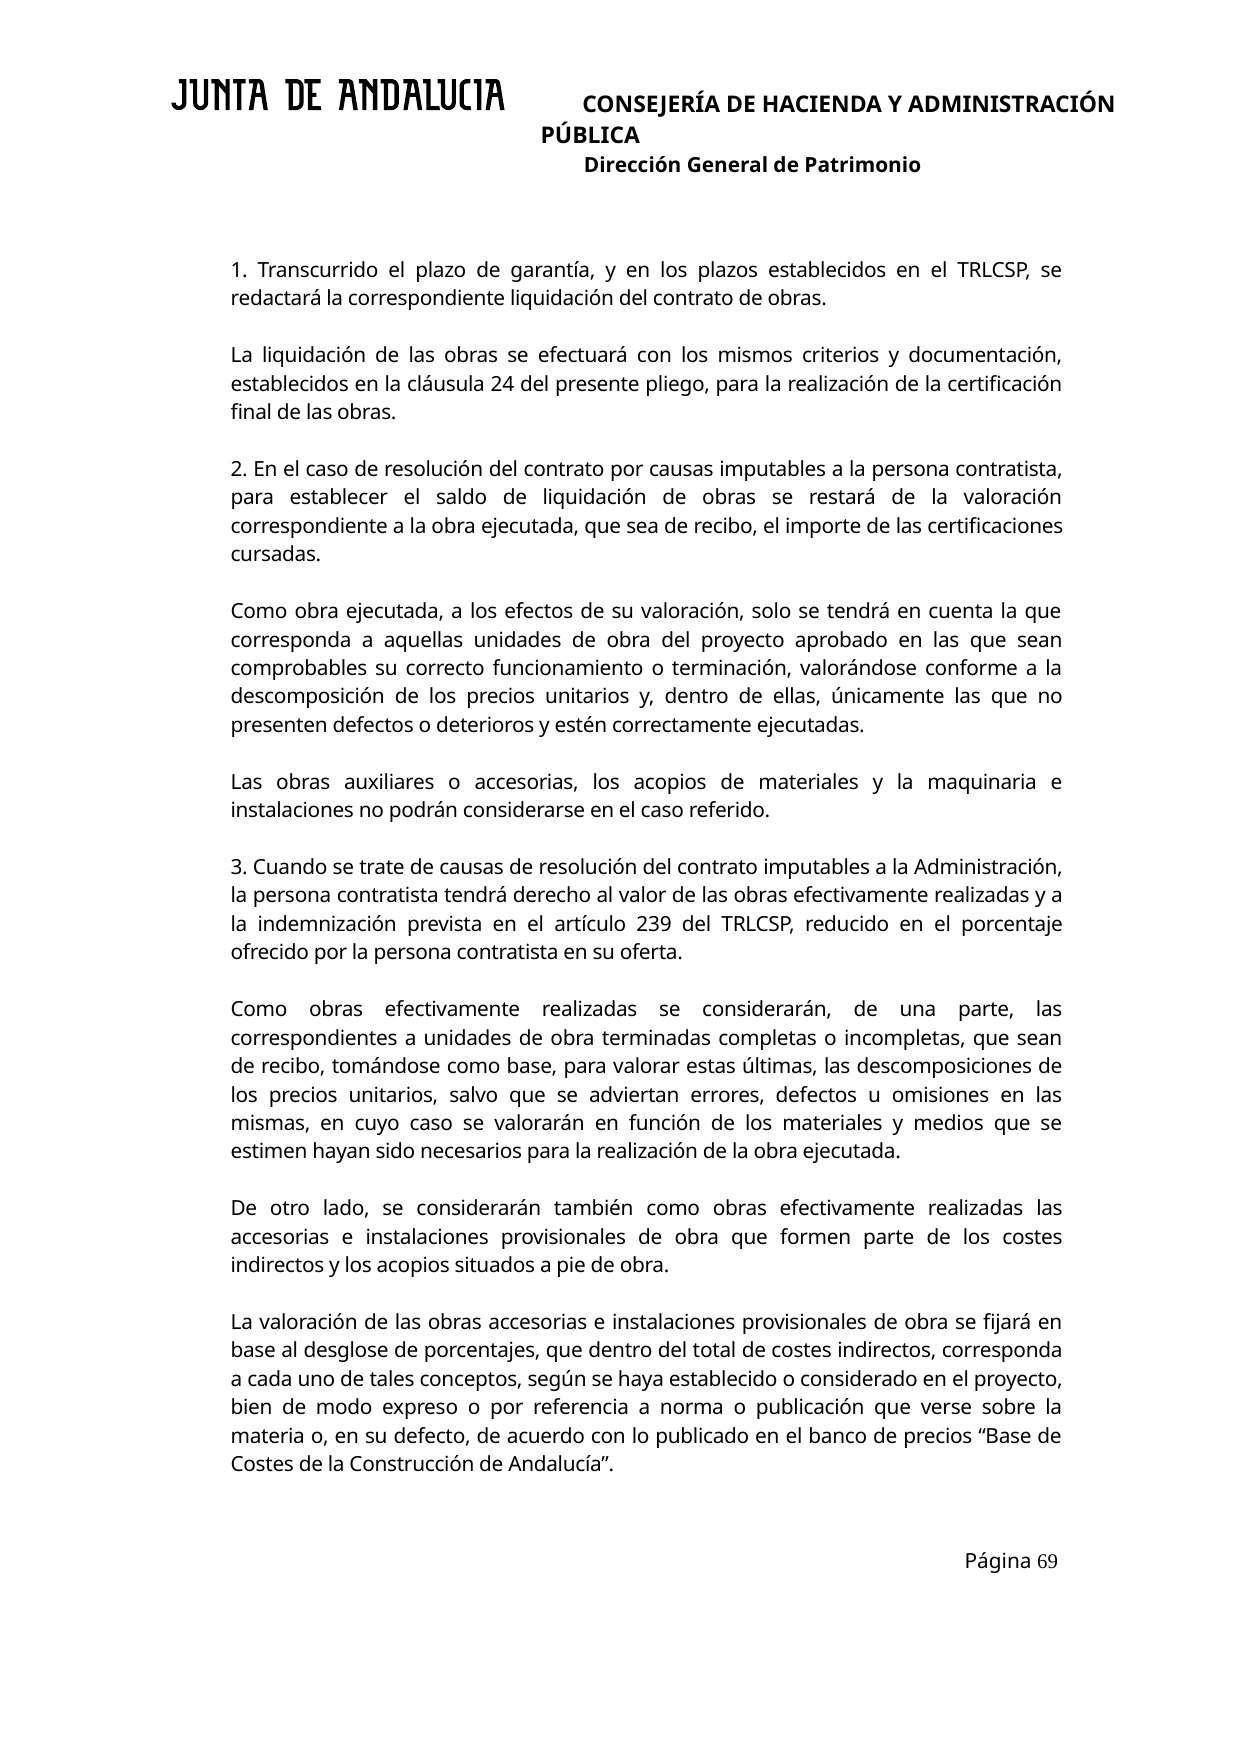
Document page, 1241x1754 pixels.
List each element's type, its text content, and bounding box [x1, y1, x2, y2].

text Como obra ejecutada, a los efectos de su valoración, solo se tendrá en cuenta la que corresponda a aquellas unidades de obra del proyecto aprobado en las que sean comprobables su correcto funcionamiento o terminación, valorándose conforme a la descomposición de los precios unitarios y, dentro de ellas, únicamente las que no presenten defectos o deterioros y estén correctamente ejecutadas. [230, 596, 1063, 738]
text Las obras auxiliares o accesorias, los acopios de materiales y la maquinaria e instalaciones no podrán considerarse en el caso referido. [230, 767, 1063, 824]
text Como obras efectivamente realizadas se considerarán, de una parte, las correspondientes a unidades de obra terminadas completas o incompletas, que sean de recibo, tomándose como base, para valorar estas últimas, las descomposiciones de los precios unitarios, salvo que se adviertan errores, defectos u omisiones en las mismas, en cuyo caso se valorarán en función de los materiales y medios que se estimen hayan sido necesarios para la realización de la obra ejecutada. [230, 994, 1063, 1165]
text La valoración de las obras accesorias e instalaciones provisionales de obra se fijará en base al desglose de porcentajes, que dentro del total de costes indirectos, corresponda a cada uno de tales conceptos, según se haya establecido o considerado en el proyecto, bien de modo expreso o por referencia a norma o publicación que verse sobre la materia o, en su defecto, de acuerdo con lo publicado en el banco de precios “Base de Costes de la Construcción de Andalucía”. [230, 1307, 1063, 1478]
text De otro lado, se considerarán también como obras efectivamente realizadas las accesorias e instalaciones provisionales de obra que formen parte de los costes indirectos y los acopios situados a pie de obra. [230, 1193, 1063, 1279]
text 1. Transcurrido el plazo de garantía, y en los plazos establecidos en el TRLCSP, se redactará la correspondiente liquidación del contrato de obras. [230, 255, 1063, 312]
text 3. Cuando se trate de causas de resolución del contrato imputables a la Administración, la persona contratista tendrá derecho al valor de las obras efectivamente realizadas y a la indemnización prevista en el artículo 239 del TRLCSP, reducido en el porcentaje ofrecido por la persona contratista en su oferta. [230, 852, 1063, 966]
text La liquidación de las obras se efectuará con los mismos criterios y documentación, establecidos en la cláusula 24 del presente pliego, para la realización de la certificación final de las obras. [230, 340, 1063, 426]
text 2. En el caso de resolución del contrato por causas imputables a la persona contratista, para establecer el saldo de liquidación de obras se restará de la valoración correspondiente a la obra ejecutada, que sea de recibo, el importe de las certificaciones cursadas. [230, 454, 1063, 568]
